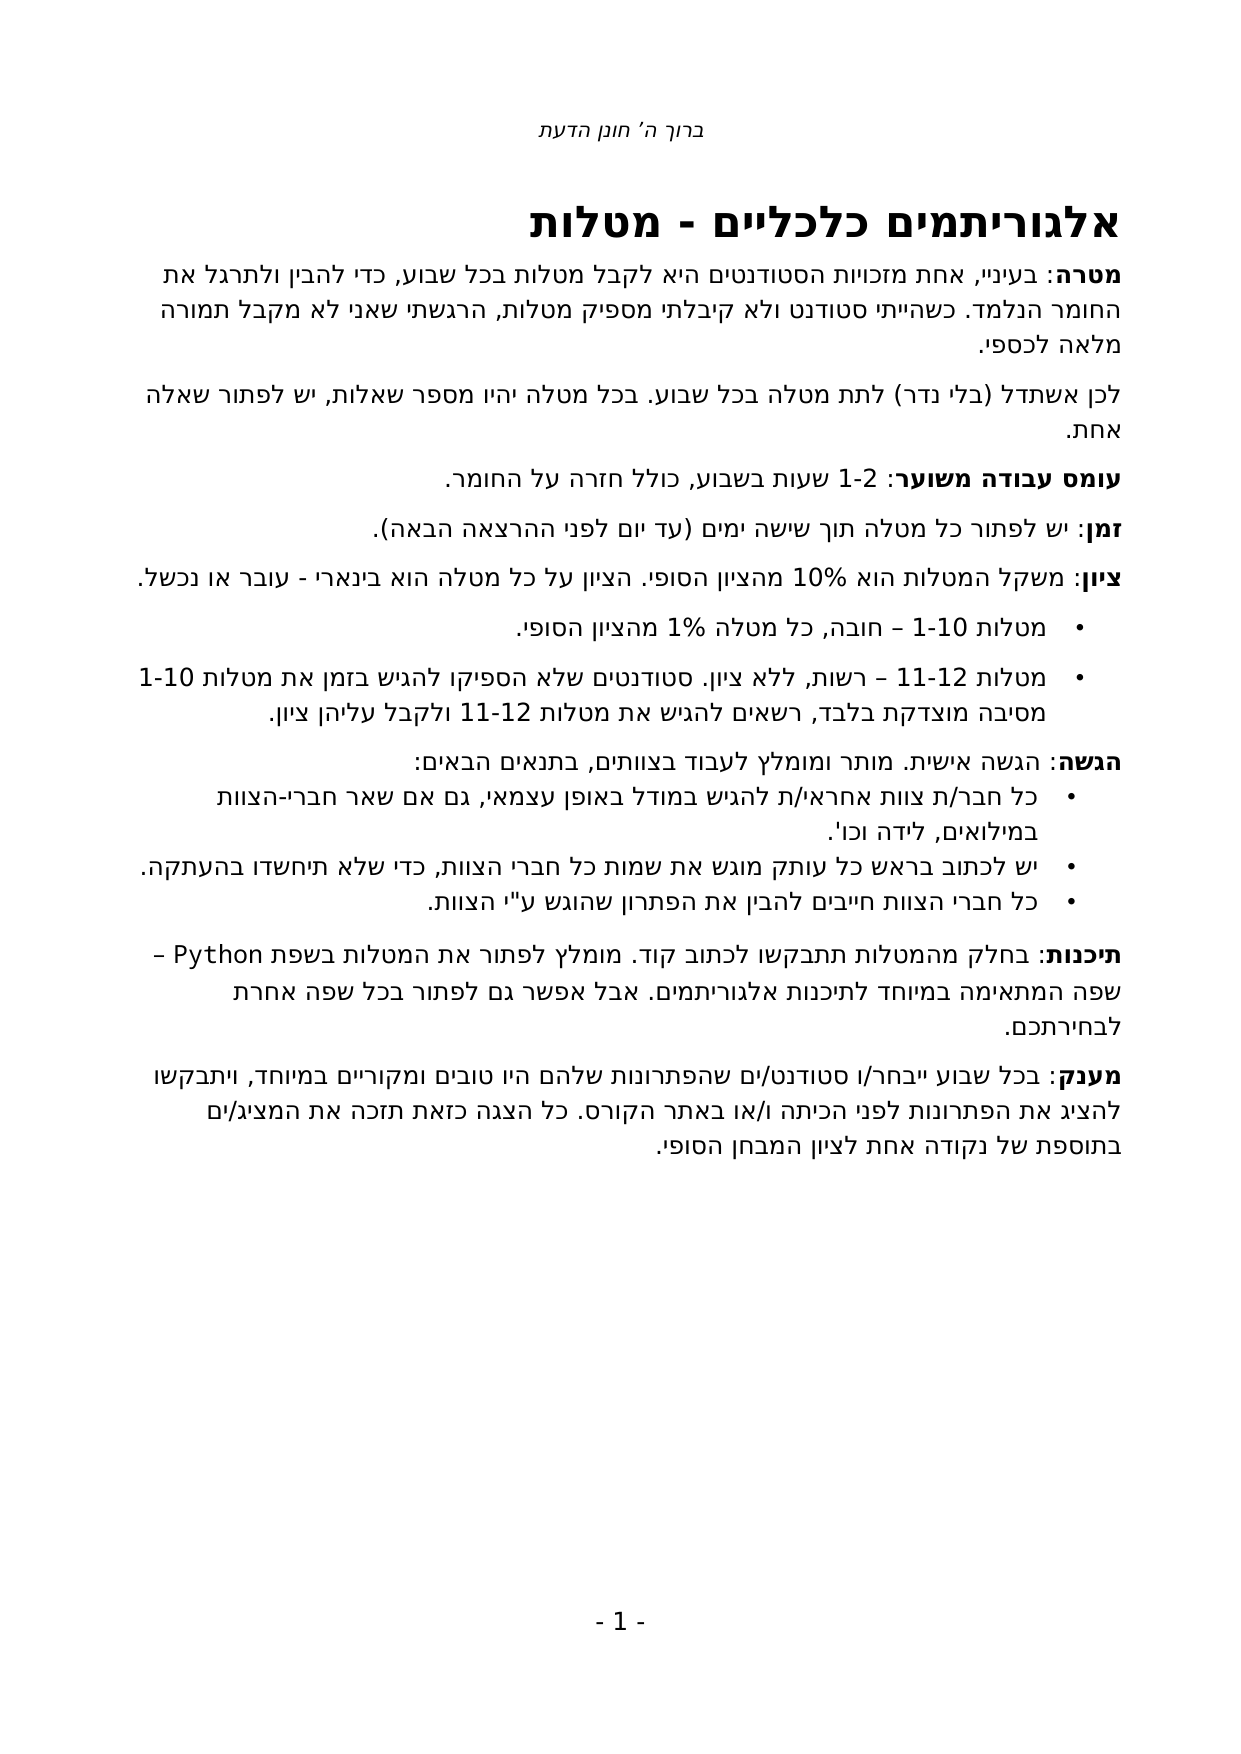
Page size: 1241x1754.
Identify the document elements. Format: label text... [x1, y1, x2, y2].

text מטרה: בעיניי, אחת מזכויות הסטודנטים היא לקבל מטלות בכל שבוע, כדי להבין ולתרגל את החומר הנלמד. כשהייתי סטודנט ולא קיבלתי מספיק מטלות, הרגשתי שאני לא מקבל תמורה מלאה לכספי. [118, 260, 1122, 359]
list מטלות 1-10 – חובה, כל מטלה 1% מהציון הסופי. [118, 613, 1084, 642]
text זמן: יש לפתור כל מטלה תוך שישה ימים (עד יום לפני ההרצאה הבאה). [118, 514, 1122, 543]
text לכן אשתדל (בלי נדר) לתת מטלה בכל שבוע. בכל מטלה יהיו מספר שאלות, יש לפתור שאלה אחת. [118, 380, 1122, 444]
subtitle אלגוריתמים כלכליים - מטלות [118, 197, 1122, 248]
text עומס עבודה משוער: 1-2 שעות בשבוע, כולל חזרה על החומר. [118, 464, 1122, 494]
text מענק: בכל שבוע ייבחר/ו סטודנט/ים שהפתרונות שלהם היו טובים ומקוריים במיוחד, ויתבקשו להציג את הפתרונות לפני הכיתה ו/או באתר הקורס. כל הצגה כזאת תזכה את המציג/ים בתוספת של נקודה אחת לציון המבחן הסופי. [118, 1061, 1122, 1161]
list מטלות 11-12 – רשות, ללא ציון. סטודנטים שלא הספיקו להגיש בזמן את מטלות 1-10 מסיבה מוצדקת בלבד, רשאים להגיש את מטלות 11-12 ולקבל עליהן ציון. [118, 663, 1084, 727]
text ציון: משקל המטלות הוא 10% מהציון הסופי. הציון על כל מטלה הוא בינארי - עובר או נכשל. [118, 564, 1122, 593]
list יש לכתוב בראש כל עותק מוגש את שמות כל חברי הצוות, כדי שלא תיחשדו בהעתקה. [118, 852, 1076, 882]
list כל חבר/ת צוות אחראי/ת להגיש במודל באופן עצמאי, גם אם שאר חברי-הצוות במילואים, לידה וכו'. [118, 782, 1076, 847]
text תיכנות: בחלק מהמטלות תתבקשו לכתוב קוד. מומלץ לפתור את המטלות בשפת Python – שפה המתאימה במיוחד לתיכנות אלגוריתמים. אבל אפשר גם לפתור בכל שפה אחרת לבחירתכם. [118, 937, 1122, 1041]
text הגשה: הגשה אישית. מותר ומומלץ לעבוד בצוותים, בתנאים הבאים: [118, 747, 1122, 777]
list כל חברי הצוות חייבים להבין את הפתרון שהוגש ע"י הצוות. [118, 887, 1076, 917]
